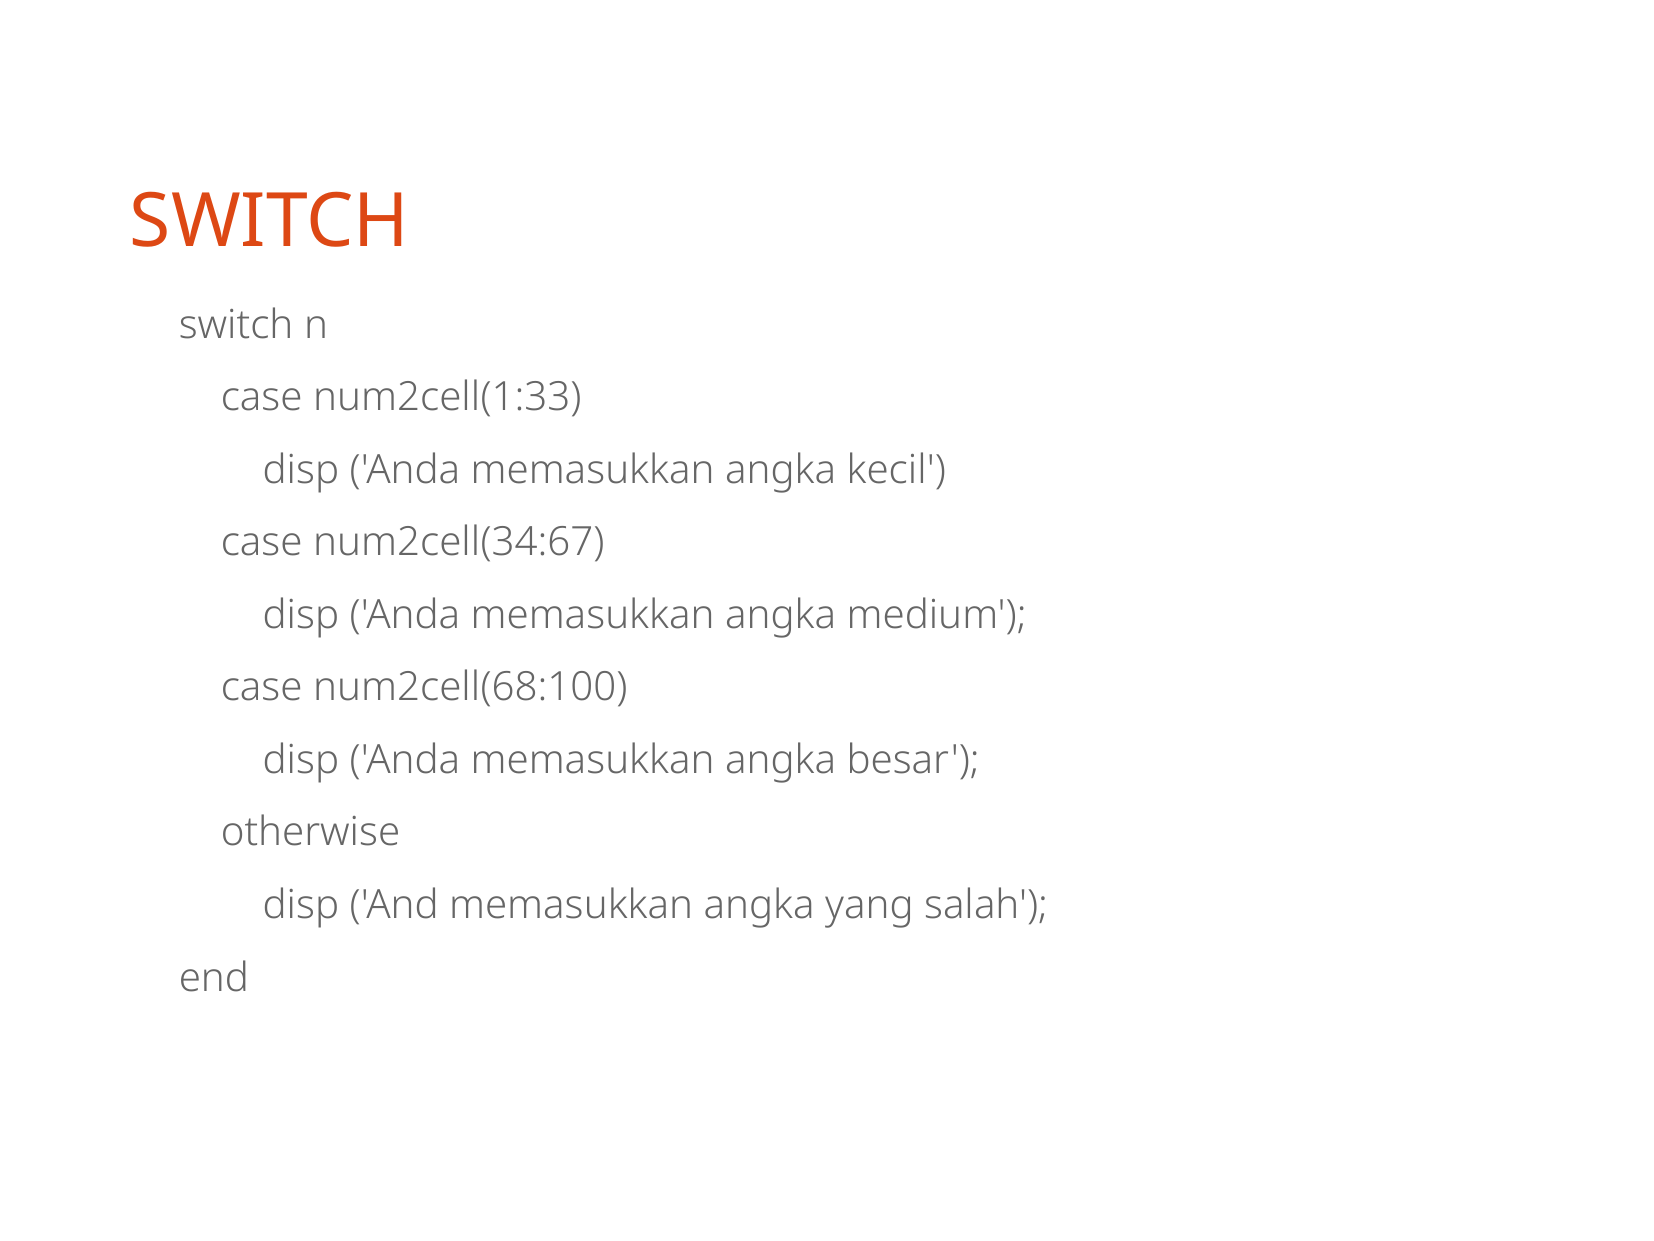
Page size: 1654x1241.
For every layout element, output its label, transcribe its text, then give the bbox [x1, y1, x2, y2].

title SWITCH [129, 153, 1518, 281]
list switch n case num2cell(1:33) disp ('Anda memasukkan angka kecil') case num2cell(34:67) disp ('Anda memasukkan angka medium'); case num2cell(68:100) disp ('Anda memasukkan angka besar'); otherwise disp ('And memasukkan angka yang salah'); end [129, 295, 1518, 1010]
